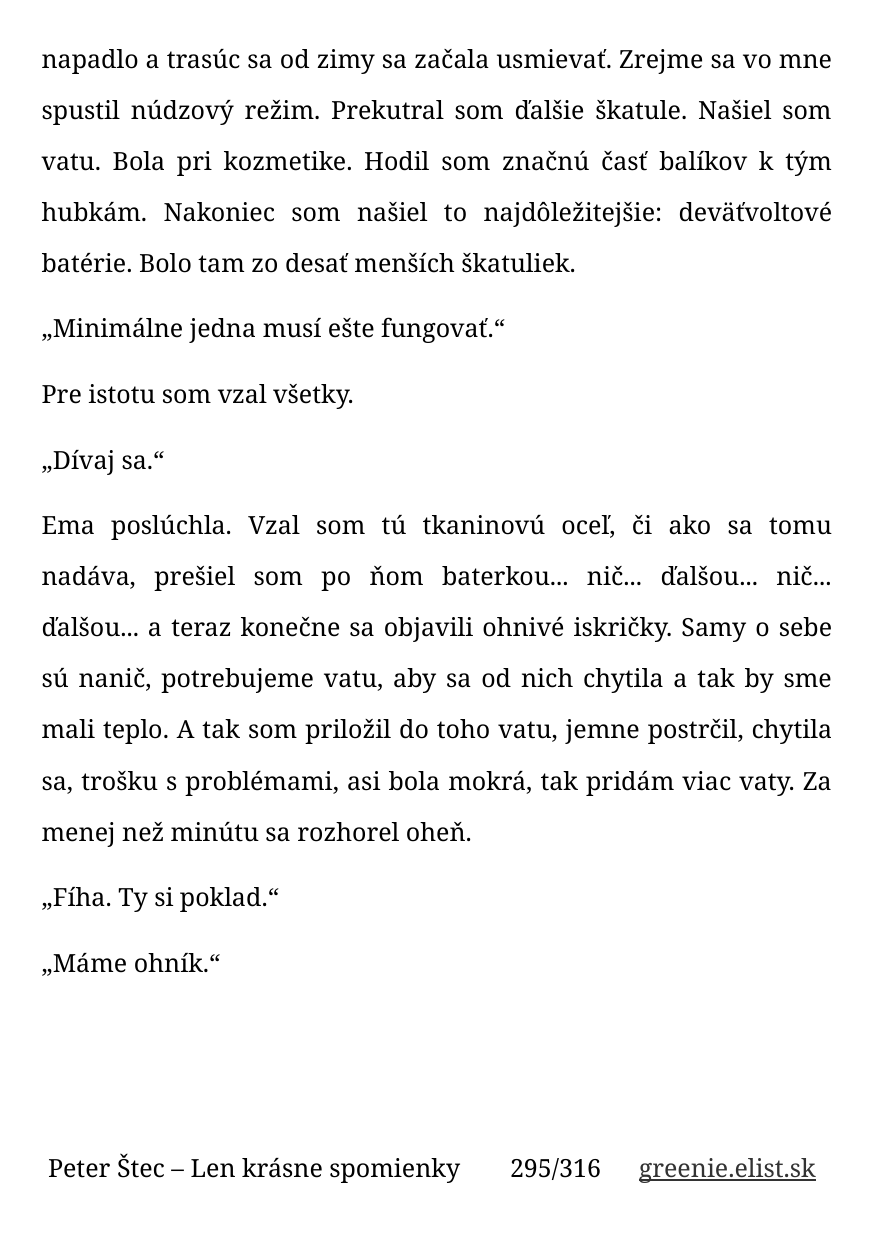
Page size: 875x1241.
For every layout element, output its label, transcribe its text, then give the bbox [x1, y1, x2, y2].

text Pre istotu som vzal všetky. [41, 377, 833, 411]
text „Máme ohník.“ [41, 946, 833, 979]
text „Dívaj sa.“ [41, 442, 833, 476]
text Ema poslúchla. Vzal som tú tkaninovú oceľ, či ako sa tomu nadáva, prešiel som po ňom baterkou... nič... ďalšou... nič... ďalšou... a teraz konečne sa objavili ohnivé iskričky. Samy o sebe sú nanič, potrebujeme vatu, aby sa od nich chytila a tak by sme mali teplo. A tak som priložil do toho vatu, jemne postrčil, chytila sa, trošku s problémami, asi bola mokrá, tak pridám viac vaty. Za menej než minútu sa rozhorel oheň. [41, 508, 833, 848]
text „Minimálne jedna musí ešte fungovať.“ [41, 311, 833, 345]
text napadlo a trasúc sa od zimy sa začala usmievať. Zrejme sa vo mne spustil núdzový režim. Prekutral som ďalšie škatule. Našiel som vatu. Bola pri kozmetike. Hodil som značnú časť balíkov k tým hubkám. Nakoniec som našiel to najdôležitejšie: deväťvoltové batérie. Bolo tam zo desať menších škatuliek. [41, 41, 833, 279]
text „Fíha. Ty si poklad.“ [41, 880, 833, 914]
